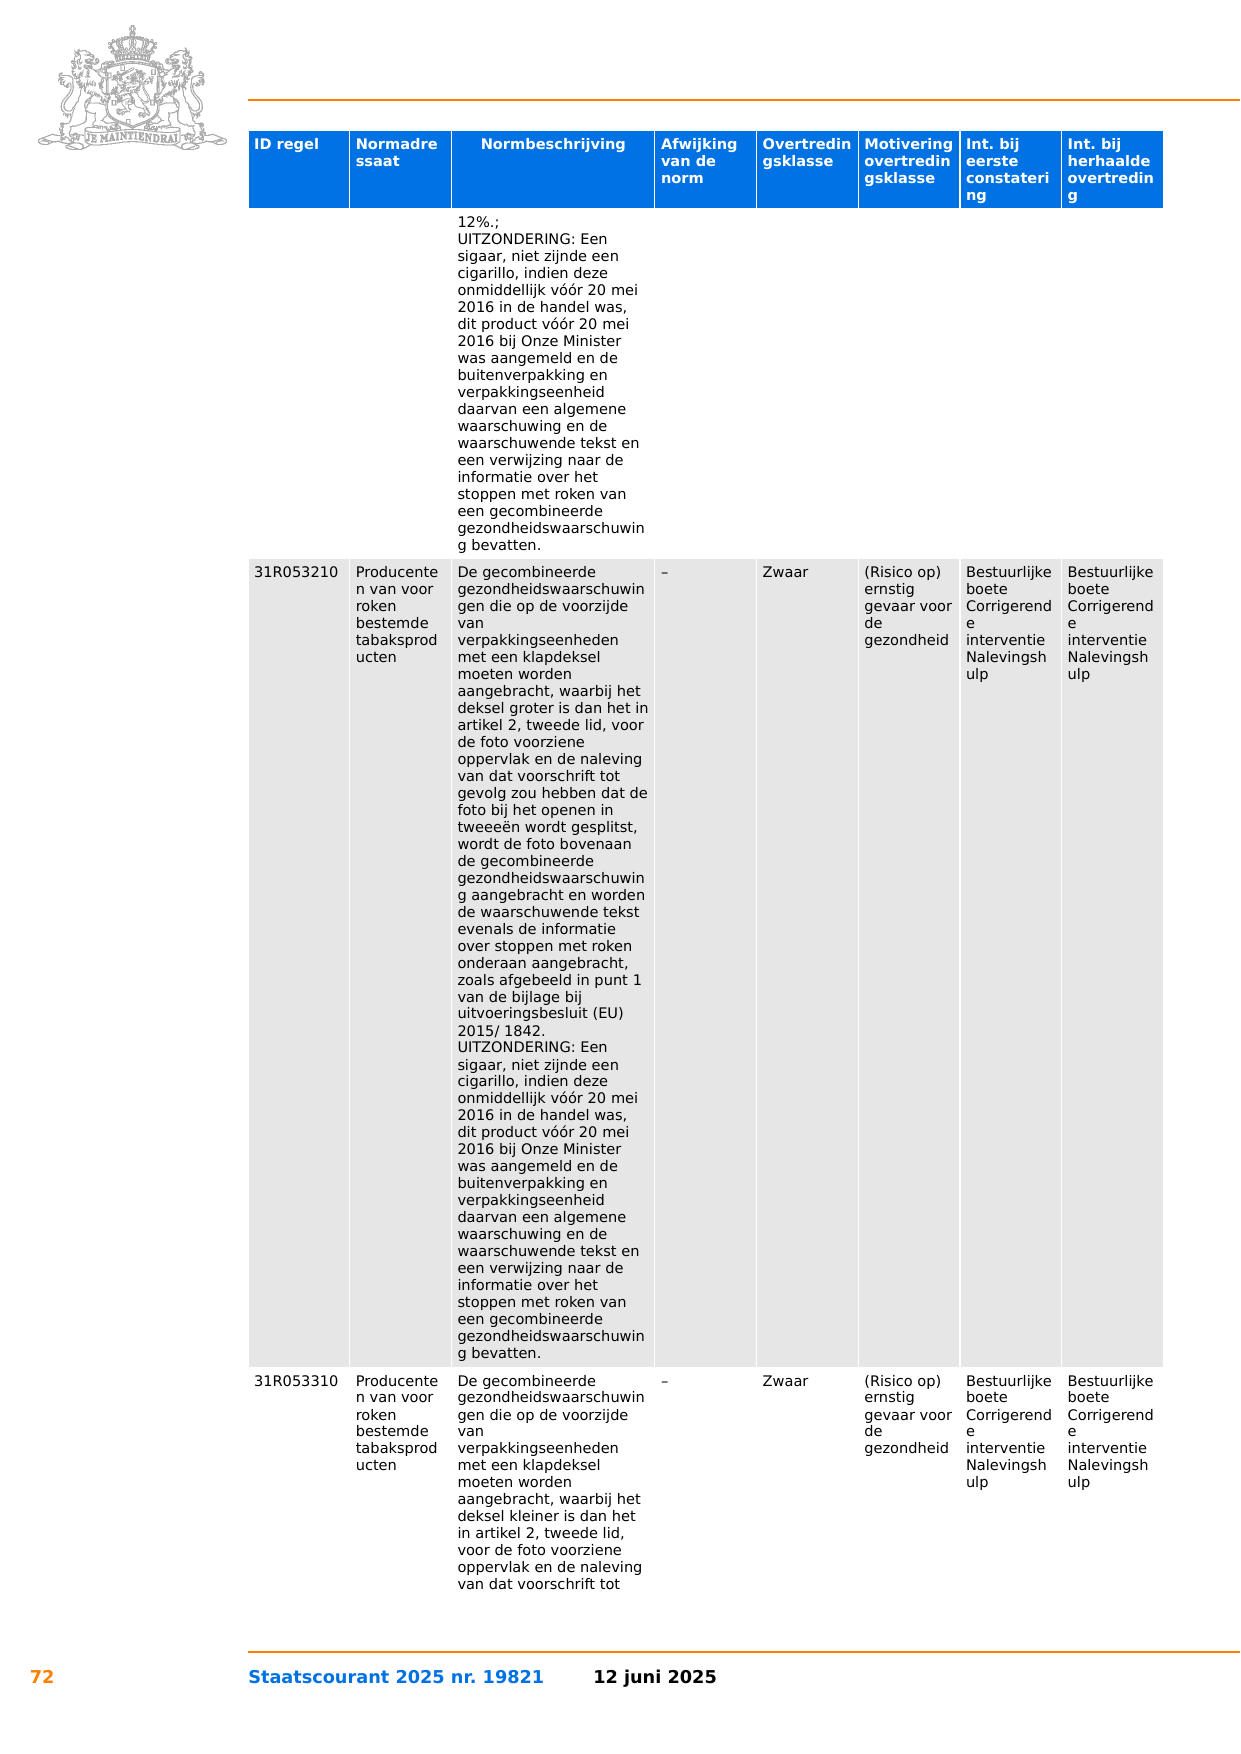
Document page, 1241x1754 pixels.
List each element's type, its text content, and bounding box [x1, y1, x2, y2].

table_cell Bestuurlijke boete Corrigerende interventie Nalevingshulp [1062, 559, 1163, 1367]
table_cell [757, 209, 858, 558]
table_cell Producenten van voor roken bestemde tabaksproducten [350, 1368, 451, 1598]
table_cell 12%.; UITZONDERING: Een sigaar, niet zijnde een cigarillo, indien deze onmiddellijk vóór 20 mei 2016 in de handel was, dit product vóór 20 mei 2016 bij Onze Minister was aangemeld en de buitenverpakking en verpakkingseenheid daarvan een algemene waarschuwing en de waarschuwende tekst en een verwijzing naar de informatie over het stoppen met roken van een gecombineerde gezondheidswaarschuwing bevatten. [452, 209, 654, 558]
table_cell De gecombineerde gezondheidswaarschuwingen die op de voorzijde van verpakkingseenheden met een klapdeksel moeten worden aangebracht, waarbij het deksel kleiner is dan het in artikel 2, tweede lid, voor de foto voorziene oppervlak en de naleving van dat voorschrift tot [452, 1368, 654, 1598]
table_cell [859, 209, 959, 558]
table_header Normadressaat [350, 131, 451, 208]
table_header Normbeschrijving [452, 131, 654, 208]
table_cell (Risico op) ernstig gevaar voor de gezondheid [859, 559, 959, 1367]
picture [38, 25, 227, 150]
table_cell Bestuurlijke boete Corrigerende interventie Nalevingshulp [961, 1368, 1061, 1598]
table_cell – [655, 1368, 756, 1598]
table_cell Bestuurlijke boete Corrigerende interventie Nalevingshulp [961, 559, 1061, 1367]
table_cell [961, 209, 1061, 558]
table_cell [1062, 209, 1163, 558]
table_cell 31R053310 [249, 1368, 349, 1598]
table_header Afwijking van de norm [655, 131, 756, 208]
table_cell Zwaar [757, 1368, 858, 1598]
table_cell 31R053210 [249, 559, 349, 1367]
table_cell Bestuurlijke boete Corrigerende interventie Nalevingshulp [1062, 1368, 1163, 1598]
table_header ID regel [249, 131, 349, 208]
table_cell [350, 209, 451, 558]
table_cell Zwaar [757, 559, 858, 1367]
table_cell [249, 209, 349, 558]
table_cell Producenten van voor roken bestemde tabaksproducten [350, 559, 451, 1367]
table_cell [655, 209, 756, 558]
table_header Int. bij eerste constatering [961, 131, 1061, 208]
table_header Motivering overtredingsklasse [859, 131, 959, 208]
table_header Int. bij herhaalde overtreding [1062, 131, 1163, 208]
table_cell (Risico op) ernstig gevaar voor de gezondheid [859, 1368, 959, 1598]
table_header Overtredingsklasse [757, 131, 858, 208]
table_cell De gecombineerde gezondheidswaarschuwingen die op de voorzijde van verpakkingseenheden met een klapdeksel moeten worden aangebracht, waarbij het deksel groter is dan het in artikel 2, tweede lid, voor de foto voorziene oppervlak en de naleving van dat voorschrift tot gevolg zou hebben dat de foto bij het openen in tweeeën wordt gesplitst, wordt de foto bovenaan de gecombineerde gezondheidswaarschuwing aangebracht en worden de waarschuwende tekst evenals de informatie over stoppen met roken onderaan aangebracht, zoals afgebeeld in punt 1 van de bijlage bij uitvoeringsbesluit (EU) 2015/ 1842. UITZONDERING: Een sigaar, niet zijnde een cigarillo, indien deze onmiddellijk vóór 20 mei 2016 in de handel was, dit product vóór 20 mei 2016 bij Onze Minister was aangemeld en de buitenverpakking en verpakkingseenheid daarvan een algemene waarschuwing en de waarschuwende tekst en een verwijzing naar de informatie over het stoppen met roken van een gecombineerde gezondheidswaarschuwing bevatten. [452, 559, 654, 1367]
table_cell – [655, 559, 756, 1367]
